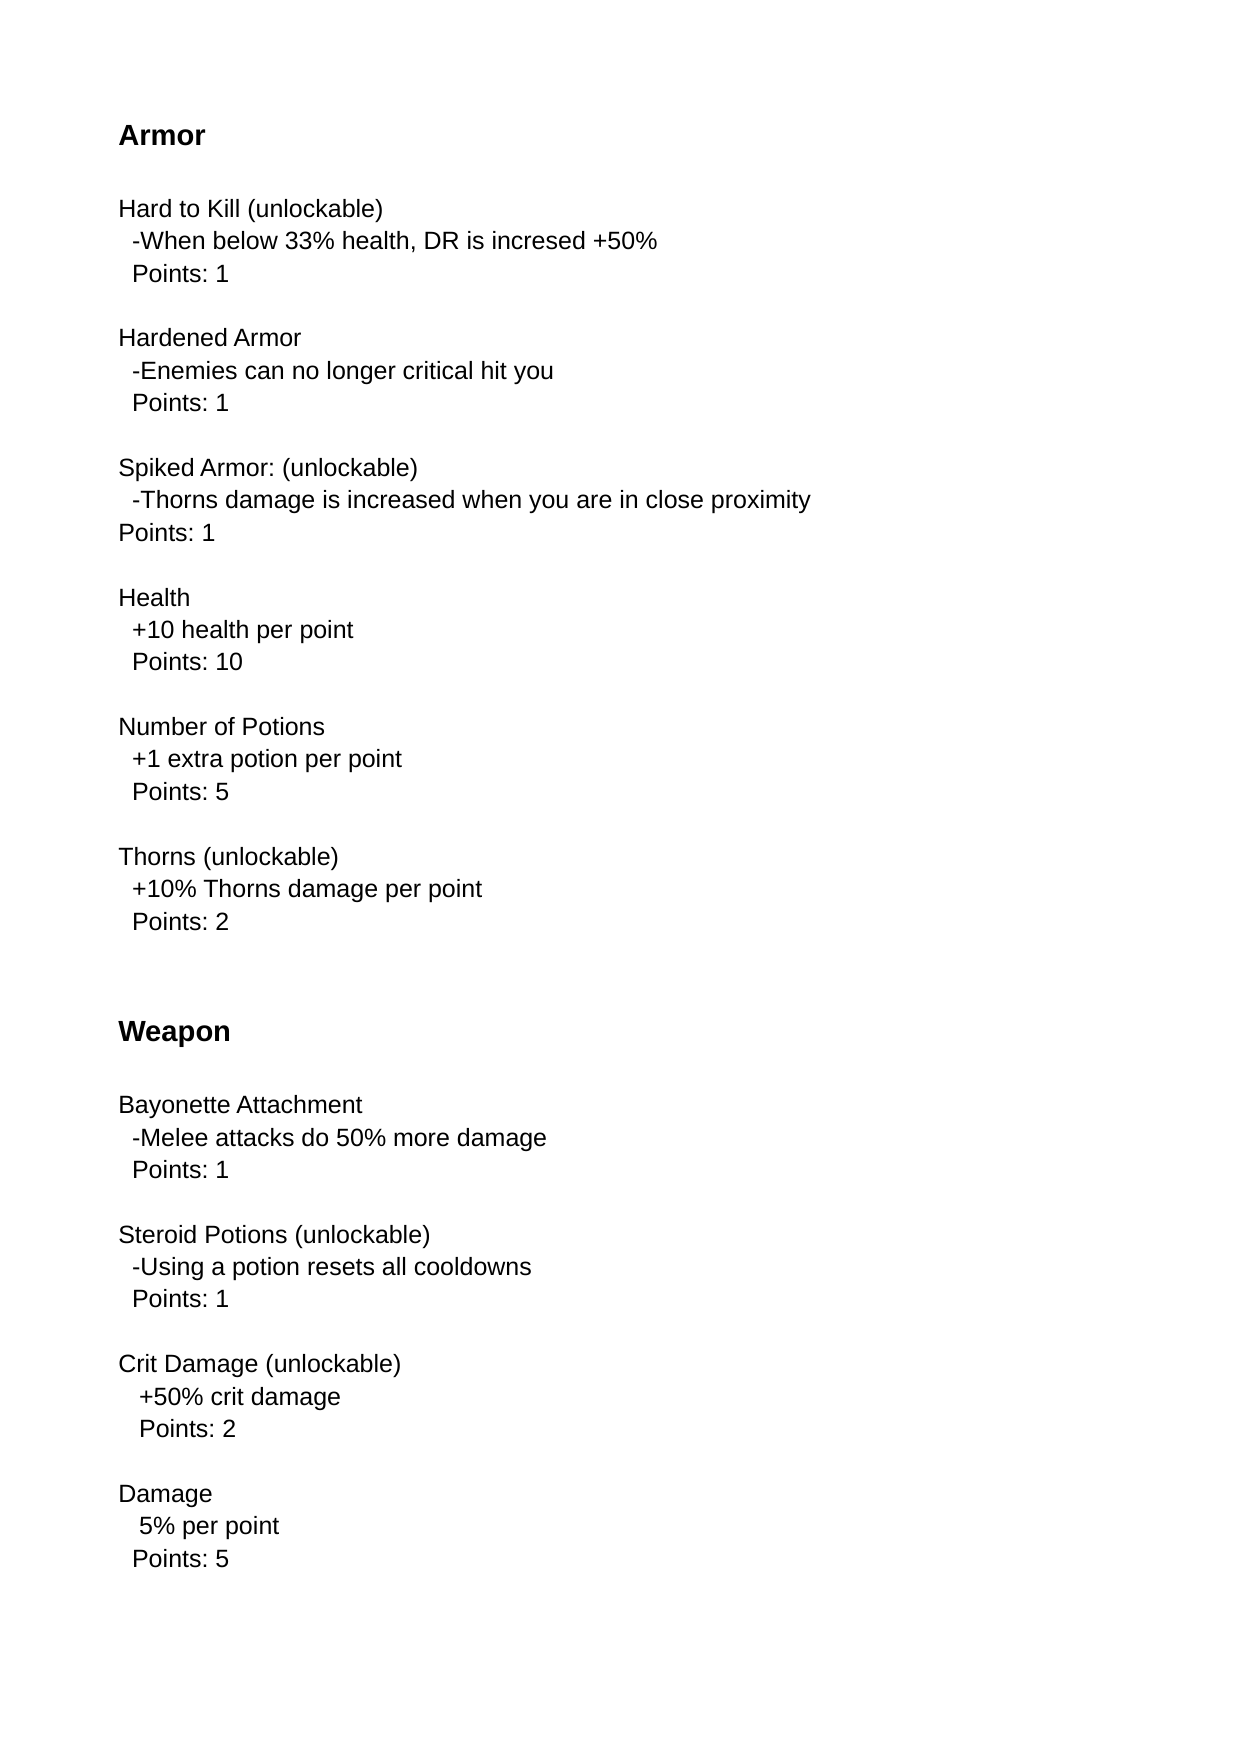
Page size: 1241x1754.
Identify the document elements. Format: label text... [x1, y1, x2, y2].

text Hardened Armor [118, 323, 1122, 352]
text Health [118, 582, 1122, 611]
text -Using a potion resets all cooldowns [118, 1252, 1122, 1281]
text +1 extra potion per point [118, 744, 1122, 773]
text Points: 1 [118, 1155, 1122, 1184]
text Hard to Kill (unlockable) [118, 194, 1122, 222]
text Number of Potions [118, 712, 1122, 741]
text Points: 1 [118, 388, 1122, 417]
text 5% per point [118, 1511, 1122, 1540]
text Points: 5 [118, 777, 1122, 806]
text Points: 2 [118, 906, 1122, 935]
text -Melee attacks do 50% more damage [118, 1122, 1122, 1151]
text -Enemies can no longer critical hit you [118, 356, 1122, 384]
text +10% Thorns damage per point [118, 874, 1122, 903]
text Points: 1 [118, 258, 1122, 287]
text Points: 10 [118, 647, 1122, 676]
text Damage [118, 1479, 1122, 1508]
text Points: 2 [118, 1414, 1122, 1443]
text Thorns (unlockable) [118, 842, 1122, 870]
text Points: 5 [118, 1544, 1122, 1572]
text -When below 33% health, DR is incresed +50% [118, 226, 1122, 255]
text Crit Damage (unlockable) [118, 1349, 1122, 1378]
text Weapon [118, 1014, 1122, 1048]
text +50% crit damage [118, 1382, 1122, 1410]
text Steroid Potions (unlockable) [118, 1220, 1122, 1248]
text +10 health per point [118, 615, 1122, 644]
text Armor [118, 118, 1122, 152]
text Bayonette Attachment [118, 1090, 1122, 1119]
text Points: 1 [118, 1284, 1122, 1313]
text -Thorns damage is increased when you are in close proximity [118, 485, 1122, 514]
text Points: 1 [118, 518, 1122, 546]
text Spiked Armor: (unlockable) [118, 453, 1122, 482]
